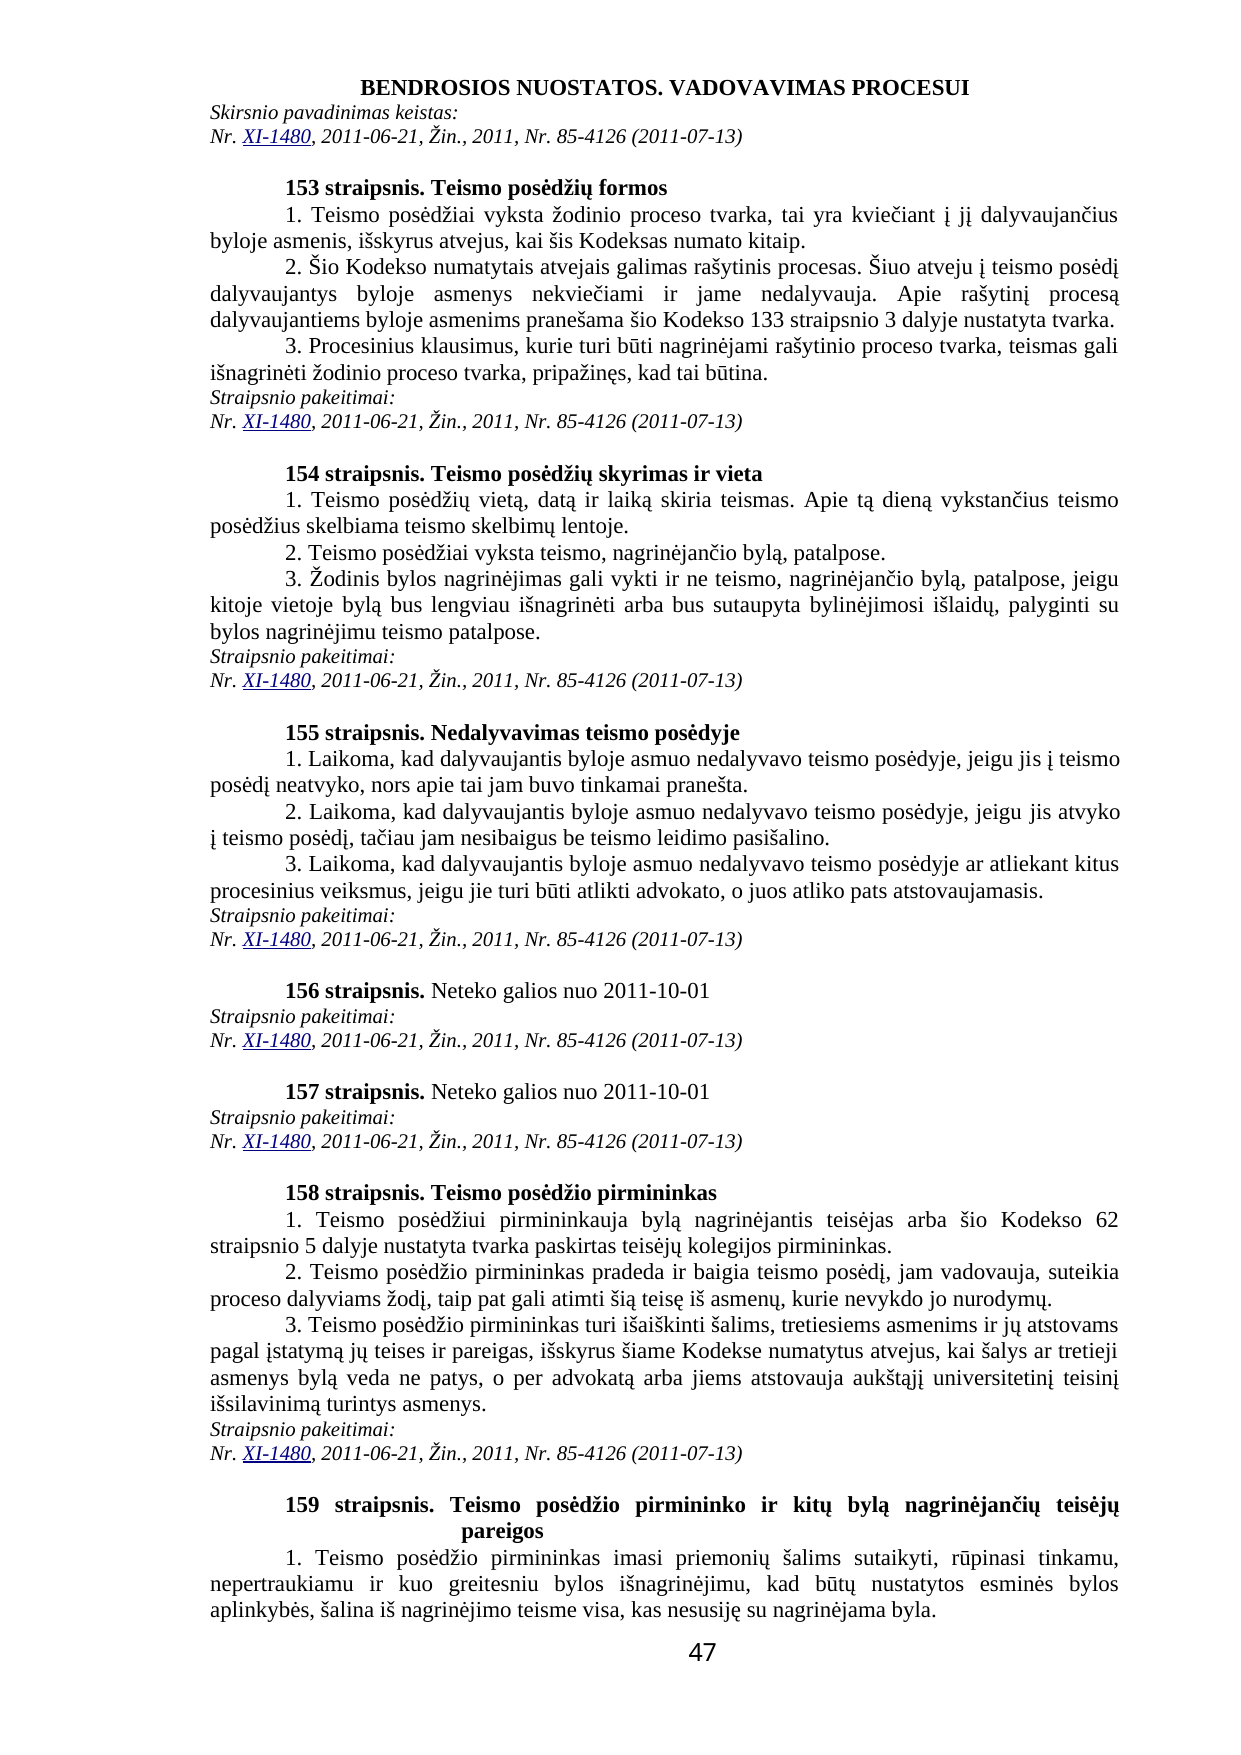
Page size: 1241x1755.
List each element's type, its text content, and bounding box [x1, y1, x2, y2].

text Skirsnio pavadinimas keistas: [210, 100, 1120, 124]
text 3. Teismo posėdžio pirmininkas turi išaiškinti šalims, tretiesiems asmenims ir jų atstovams pagal įstatymą jų teises ir pareigas, išskyrus šiame Kodekse numatytus atvejus, kai šalys ar tretieji asmenys bylą veda ne patys, o per advokatą arba jiems atstovauja aukštąjį universitetinį teisinį išsilavinimą turintys asmenys. [210, 1311, 1120, 1416]
text Nr. XI-1480, 2011-06-21, Žin., 2011, Nr. 85-4126 (2011-07-13) [210, 124, 1120, 148]
text Straipsnio pakeitimai: [210, 644, 1120, 668]
text 1. Teismo posėdžių vietą, datą ir laiką skiria teismas. Apie tą dieną vykstančius teismo posėdžius skelbiama teismo skelbimų lentoje. [210, 486, 1120, 539]
text Nr. XI-1480, 2011-06-21, Žin., 2011, Nr. 85-4126 (2011-07-13) [210, 1028, 1120, 1052]
text Straipsnio pakeitimai: [210, 1105, 1120, 1129]
text Straipsnio pakeitimai: [210, 385, 1120, 409]
text 2. Šio Kodekso numatytais atvejais galimas rašytinis procesas. Šiuo atveju į teismo posėdį dalyvaujantys byloje asmenys nekviečiami ir jame nedalyvauja. Apie rašytinį procesą dalyvaujantiems byloje asmenims pranešama šio Kodekso 133 straipsnio 3 dalyje nustatyta tvarka. [210, 253, 1120, 332]
text 159 straipsnis. Teismo posėdžio pirmininko ir kitų bylą nagrinėjančių teisėjų pareigos [285, 1491, 1120, 1544]
text Straipsnio pakeitimai: [210, 903, 1120, 927]
text 1. Teismo posėdžiui pirmininkauja bylą nagrinėjantis teisėjas arba šio Kodekso 62 straipsnio 5 dalyje nustatyta tvarka paskirtas teisėjų kolegijos pirmininkas. [210, 1206, 1120, 1258]
text 2. Laikoma, kad dalyvaujantis byloje asmuo nedalyvavo teismo posėdyje, jeigu jis atvyko į teismo posėdį, tačiau jam nesibaigus be teismo leidimo pasišalino. [210, 798, 1120, 850]
text 1. Teismo posėdžiai vyksta žodinio proceso tvarka, tai yra kviečiant į jį dalyvaujančius byloje asmenis, išskyrus atvejus, kai šis Kodeksas numato kitaip. [210, 201, 1120, 253]
text 3. Procesinius klausimus, kurie turi būti nagrinėjami rašytinio proceso tvarka, teismas gali išnagrinėti žodinio proceso tvarka, pripažinęs, kad tai būtina. [210, 332, 1120, 385]
text 155 straipsnis. Nedalyvavimas teismo posėdyje [210, 719, 1120, 745]
text 1. Teismo posėdžio pirmininkas imasi priemonių šalims sutaikyti, rūpinasi tinkamu, nepertraukiamu ir kuo greitesniu bylos išnagrinėjimu, kad būtų nustatytos esminės bylos aplinkybės, šalina iš nagrinėjimo teisme visa, kas nesusiję su nagrinėjama byla. [210, 1544, 1120, 1623]
text 154 straipsnis. Teismo posėdžių skyrimas ir vieta [210, 460, 1120, 486]
text 158 straipsnis. Teismo posėdžio pirmininkas [210, 1179, 1120, 1206]
text 1. Laikoma, kad dalyvaujantis byloje asmuo nedalyvavo teismo posėdyje, jeigu jis į teismo posėdį neatvyko, nors apie tai jam buvo tinkamai pranešta. [210, 745, 1120, 798]
text Nr. XI-1480, 2011-06-21, Žin., 2011, Nr. 85-4126 (2011-07-13) [210, 1441, 1120, 1464]
text Nr. XI-1480, 2011-06-21, Žin., 2011, Nr. 85-4126 (2011-07-13) [210, 668, 1120, 692]
text 2. Teismo posėdžio pirmininkas pradeda ir baigia teismo posėdį, jam vadovauja, suteikia proceso dalyviams žodį, taip pat gali atimti šią teisę iš asmenų, kurie nevykdo jo nurodymų. [210, 1258, 1120, 1311]
subtitle BENDROSIOS NUOSTATOS. Vadovavimas procesui [210, 73, 1120, 100]
text Nr. XI-1480, 2011-06-21, Žin., 2011, Nr. 85-4126 (2011-07-13) [210, 927, 1120, 951]
text 153 straipsnis. Teismo posėdžių formos [210, 174, 1120, 201]
text 157 straipsnis. Neteko galios nuo 2011-10-01 [210, 1078, 1120, 1105]
text 2. Teismo posėdžiai vyksta teismo, nagrinėjančio bylą, patalpose. [210, 539, 1120, 565]
text Straipsnio pakeitimai: [210, 1416, 1120, 1441]
text 3. Žodinis bylos nagrinėjimas gali vykti ir ne teismo, nagrinėjančio bylą, patalpose, jeigu kitoje vietoje bylą bus lengviau išnagrinėti arba bus sutaupyta bylinėjimosi išlaidų, palyginti su bylos nagrinėjimu teismo patalpose. [210, 565, 1120, 644]
text Nr. XI-1480, 2011-06-21, Žin., 2011, Nr. 85-4126 (2011-07-13) [210, 1129, 1120, 1153]
text Straipsnio pakeitimai: [210, 1004, 1120, 1028]
text 3. Laikoma, kad dalyvaujantis byloje asmuo nedalyvavo teismo posėdyje ar atliekant kitus procesinius veiksmus, jeigu jie turi būti atlikti advokato, o juos atliko pats atstovaujamasis. [210, 850, 1120, 903]
text 156 straipsnis. Neteko galios nuo 2011-10-01 [210, 978, 1120, 1004]
text Nr. XI-1480, 2011-06-21, Žin., 2011, Nr. 85-4126 (2011-07-13) [210, 409, 1120, 433]
